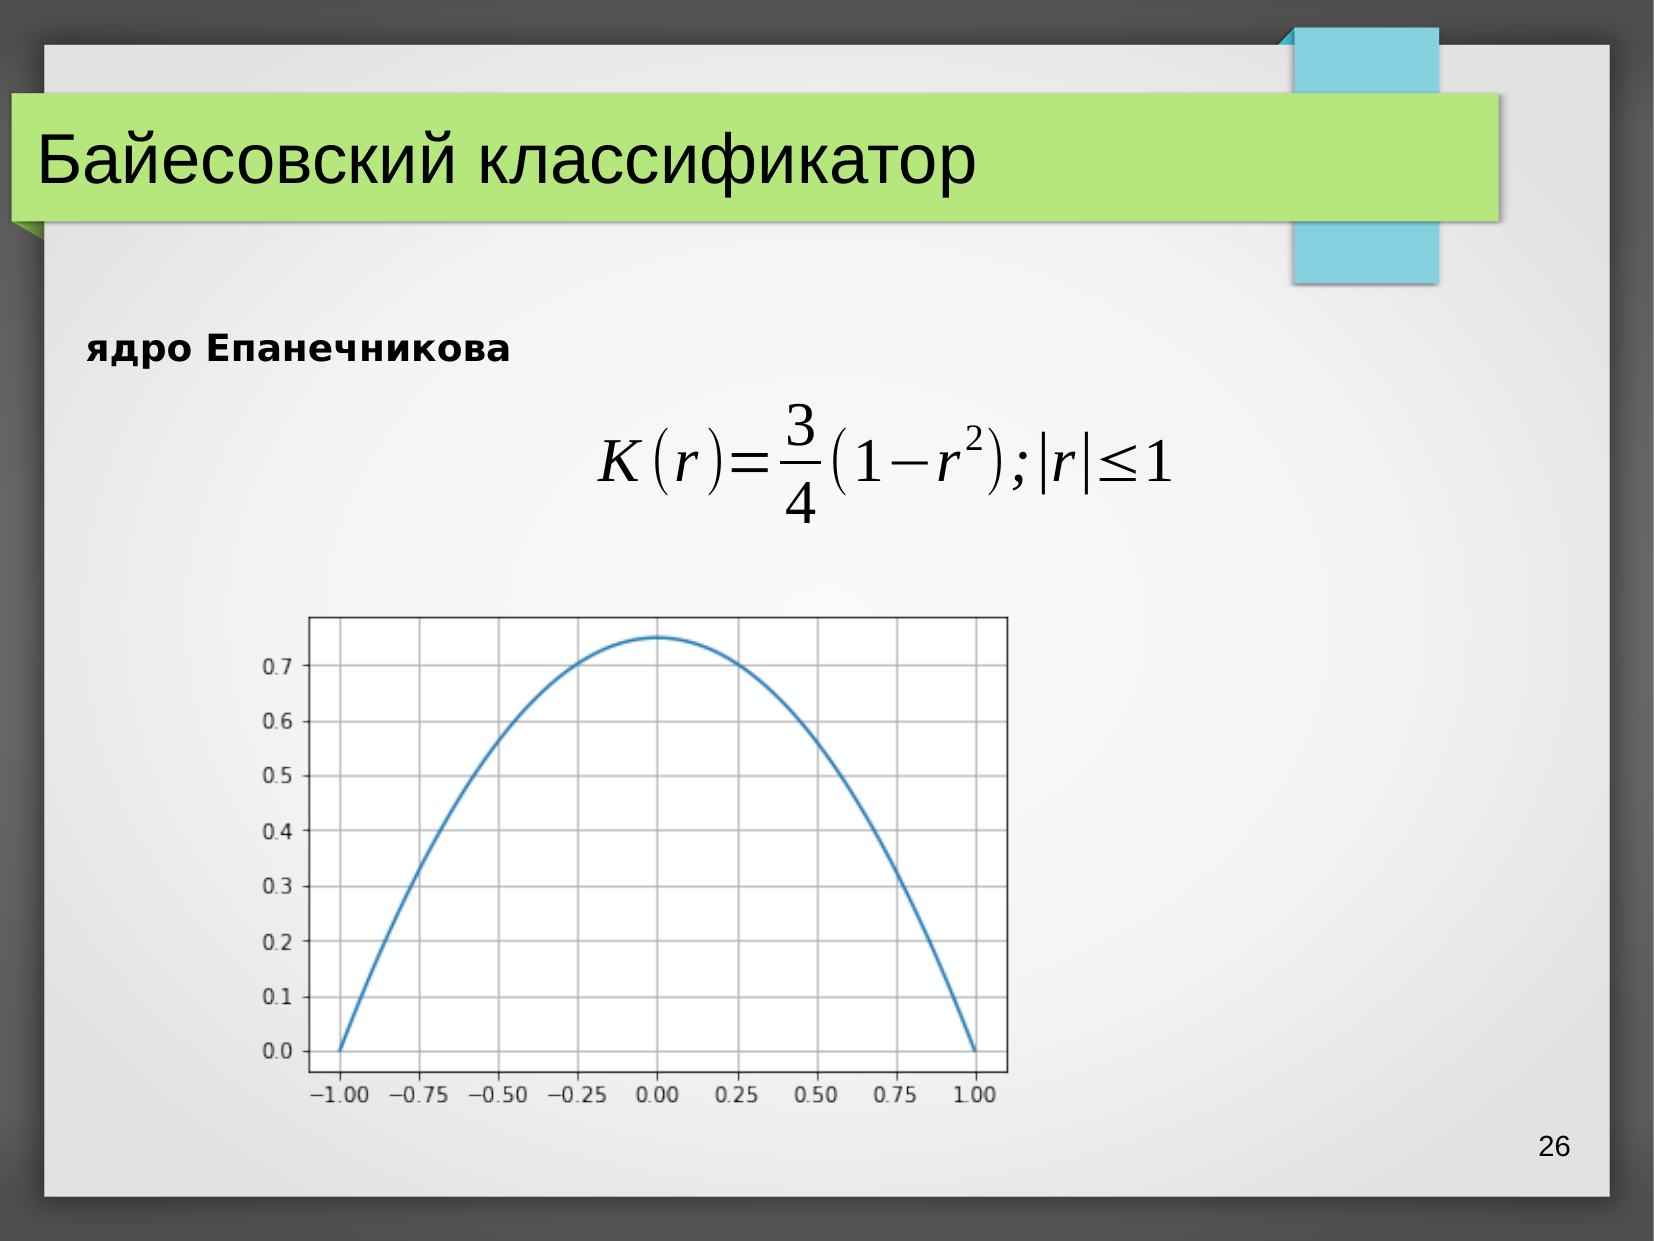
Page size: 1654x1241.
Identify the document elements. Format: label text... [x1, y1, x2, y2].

text_box ядро Епанечникова [70, 318, 544, 426]
picture [0, 0, 1654, 1241]
chart [589, 389, 1182, 537]
title Байесовский классификатор [35, 118, 1489, 200]
